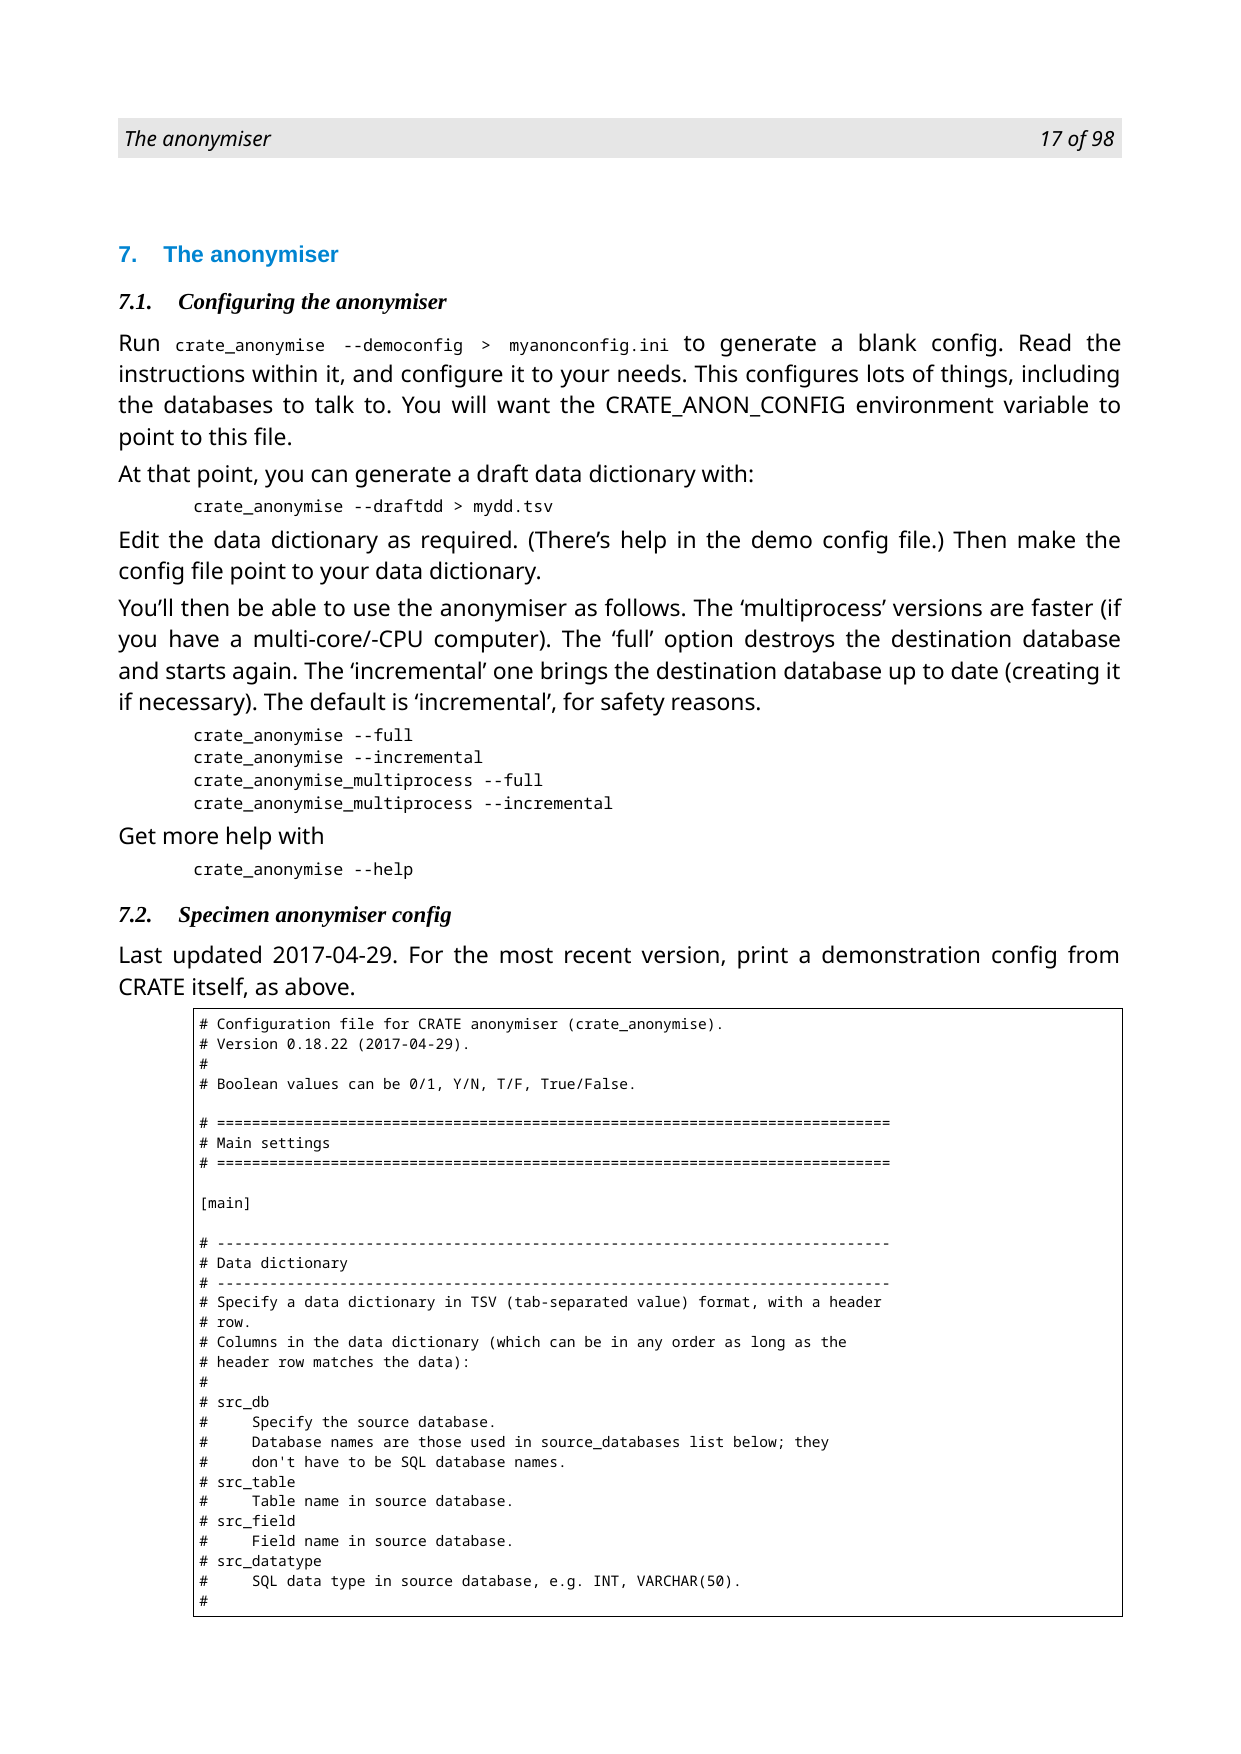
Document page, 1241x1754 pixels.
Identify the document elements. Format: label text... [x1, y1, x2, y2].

text crate_anonymise --draftdd > mydd.tsv [177, 495, 1122, 518]
text Edit the data dictionary as required. (There’s help in the demo config file.) Then make the config file point to your data dictionary. [118, 524, 1122, 586]
text You’ll then be able to use the anonymiser as follows. The ‘multiprocess’ versions are faster (if you have a multi-core/-CPU computer). The ‘full’ option destroys the destination database and starts again. The ‘incremental’ one brings the destination database up to date (creating it if necessary). The default is ‘incremental’, for safety reasons. [118, 592, 1122, 717]
subtitle Specimen anonymiser config [118, 901, 1122, 927]
text crate_anonymise_multiprocess --full [177, 768, 1122, 791]
subtitle Configuring the anonymiser [118, 288, 1122, 314]
subtitle The anonymiser [118, 241, 1122, 267]
text Get more help with [118, 820, 1122, 851]
text crate_anonymise --incremental [177, 746, 1122, 768]
text crate_anonymise --full [177, 723, 1122, 746]
text crate_anonymise --help [177, 857, 1122, 880]
table_header # Configuration file for CRATE anonymiser (crate_anonymise). # Version 0.18.22 (2017-04-29). # # Boolean values can be 0/1, Y/N, T/F, True/False. # ============================================================================= # Main settings # ============================================================================= [main] # ----------------------------------------------------------------------------- # Data dictionary # ----------------------------------------------------------------------------- # Specify a data dictionary in TSV (tab-separated value) format, with a header # row. # Columns in the data dictionary (which can be in any order as long as the # header row matches the data): # # src_db # Specify the source database. # Database names are those used in source_databases list below; they # don't have to be SQL database names. # src_table # Table name in source database. # src_field # Field name in source database. # src_datatype # SQL data type in source database, e.g. INT, VARCHAR(50). # [194, 1009, 1122, 1616]
text crate_anonymise_multiprocess --incremental [177, 791, 1122, 814]
text At that point, you can generate a draft data dictionary with: [118, 458, 1122, 489]
text Run crate_anonymise --democonfig > myanonconfig.ini to generate a blank config. Read the instructions within it, and configure it to your needs. This configures lots of things, including the databases to talk to. You will want the CRATE_ANON_CONFIG environment variable to point to this file. [118, 327, 1122, 452]
text Last updated 2017-04-29. For the most recent version, print a demonstration config from CRATE itself, as above. [118, 939, 1122, 1002]
